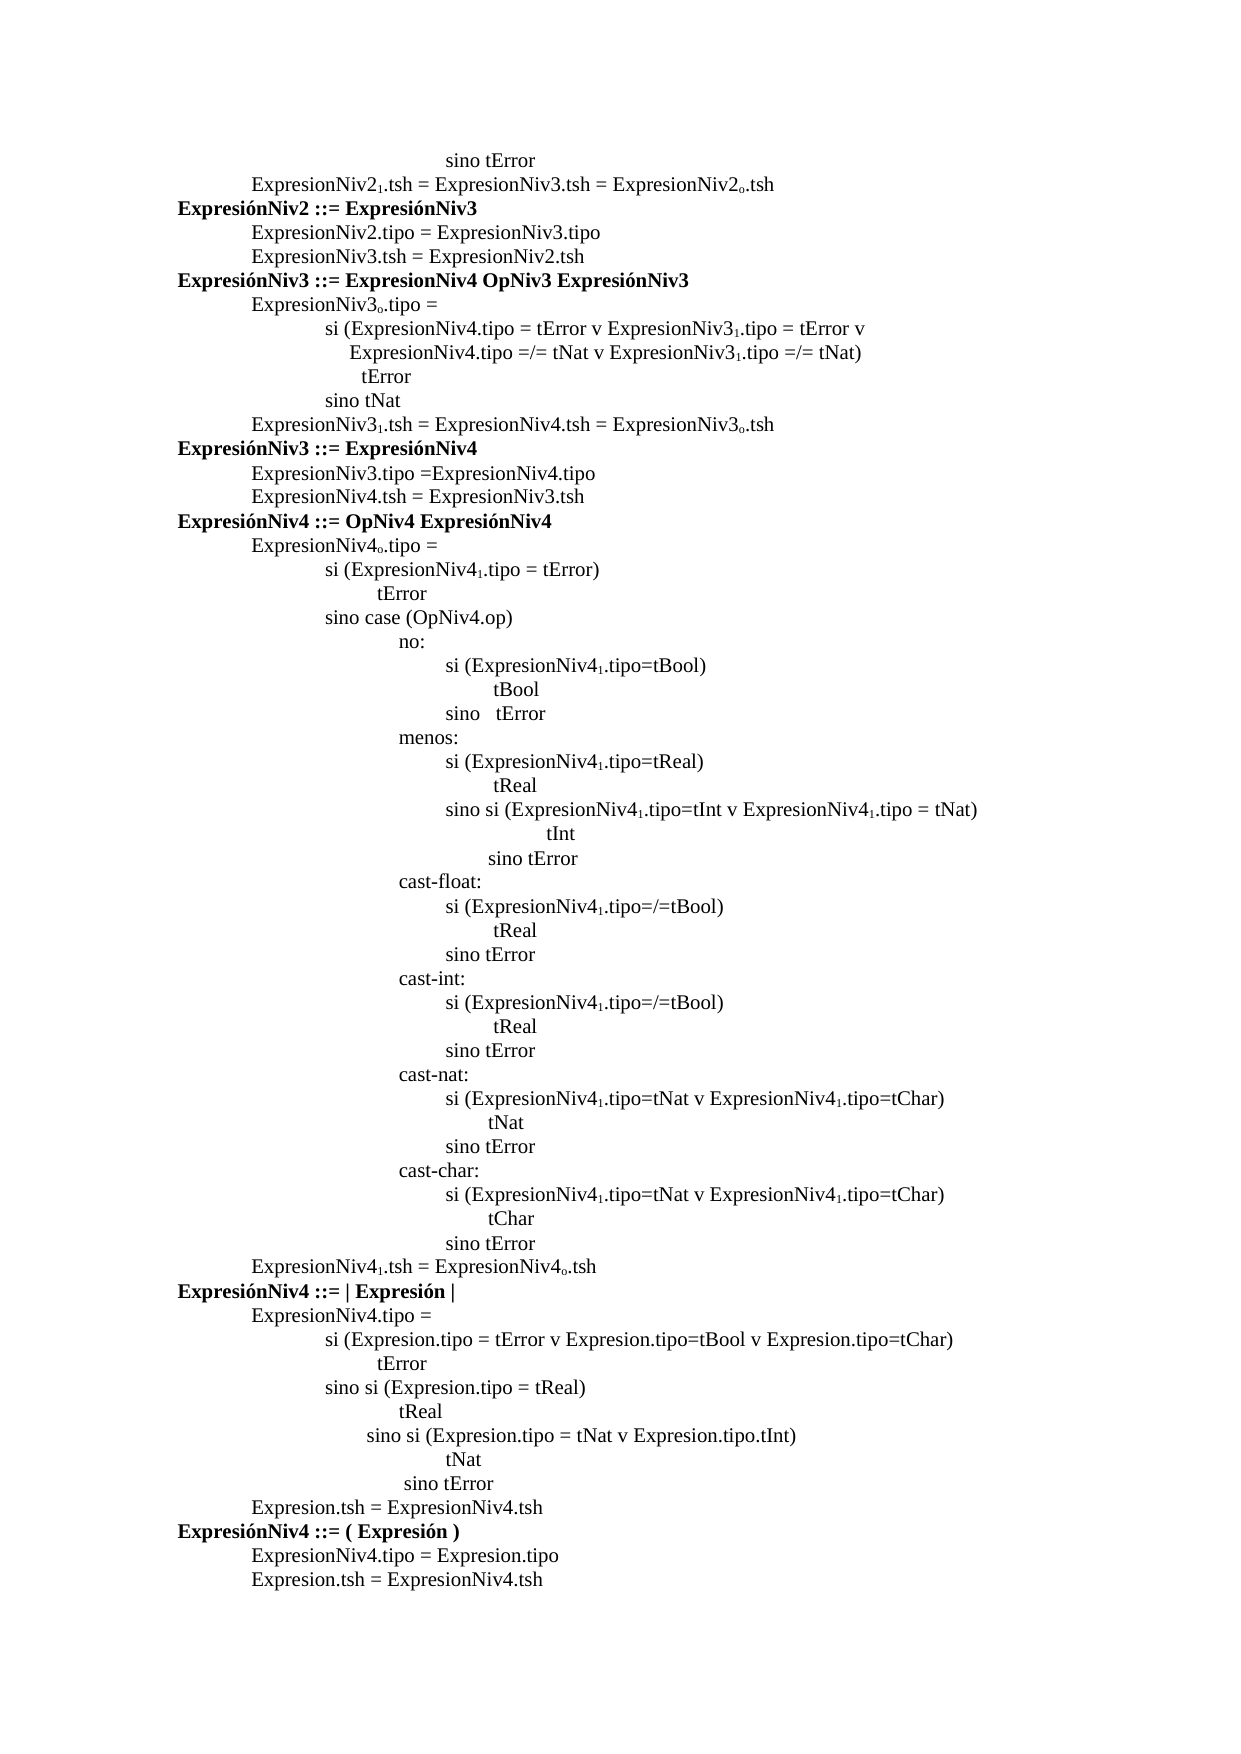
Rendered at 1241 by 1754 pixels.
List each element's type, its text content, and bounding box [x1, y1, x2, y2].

text tError [177, 581, 1063, 605]
text tReal [177, 773, 1063, 797]
text sino si (Expresion.tipo = tNat v Expresion.tipo.tInt) [177, 1423, 1063, 1447]
text tReal [177, 1014, 1063, 1038]
text ExpresionNiv21.tsh = ExpresionNiv3.tsh = ExpresionNiv2o.tsh [177, 172, 1063, 196]
text cast-int: [177, 966, 1063, 990]
text ExpresiónNiv4 ::= OpNiv4 ExpresiónNiv4 [177, 508, 1063, 533]
text cast-char: [177, 1158, 1063, 1182]
text ExpresionNiv4o.tipo = [177, 533, 1063, 557]
text si (Expresion.tipo = tError v Expresion.tipo=tBool v Expresion.tipo=tChar) [177, 1327, 1063, 1351]
text ExpresiónNiv3 ::= ExpresionNiv4 OpNiv3 ExpresiónNiv3 [177, 268, 1063, 292]
text ExpresiónNiv2 ::= ExpresiónNiv3 [177, 196, 1063, 220]
text ExpresionNiv4.tsh = ExpresionNiv3.tsh [177, 484, 1063, 508]
text si (ExpresionNiv41.tipo=tNat v ExpresionNiv41.tipo=tChar) [177, 1182, 1063, 1206]
text sino tError [177, 148, 1063, 172]
text no: [177, 629, 1063, 653]
text Expresion.tsh = ExpresionNiv4.tsh [177, 1567, 1063, 1591]
text ExpresionNiv4.tipo =/= tNat v ExpresionNiv31.tipo =/= tNat) [177, 340, 1063, 364]
text ExpresionNiv3o.tipo = [177, 292, 1063, 316]
text ExpresionNiv4.tipo = Expresion.tipo [177, 1543, 1063, 1567]
text si (ExpresionNiv41.tipo=tReal) [177, 749, 1063, 773]
text tReal [177, 1399, 1063, 1423]
text sino tError [177, 701, 1063, 725]
text sino case (OpNiv4.op) [177, 605, 1063, 629]
text tError [177, 1351, 1063, 1375]
text menos: [177, 725, 1063, 749]
text sino tError [177, 1038, 1063, 1062]
text tInt [177, 821, 1063, 845]
text cast-float: [177, 869, 1063, 893]
text ExpresionNiv4.tipo = [177, 1303, 1063, 1327]
text tReal [177, 918, 1063, 942]
text si (ExpresionNiv4.tipo = tError v ExpresionNiv31.tipo = tError v [177, 316, 1063, 340]
text si (ExpresionNiv41.tipo = tError) [177, 557, 1063, 581]
text ExpresiónNiv4 ::= | Expresión | [177, 1278, 1063, 1303]
text tChar [177, 1206, 1063, 1230]
text sino tError [177, 1471, 1063, 1495]
text si (ExpresionNiv41.tipo=tBool) [177, 653, 1063, 677]
text si (ExpresionNiv41.tipo=/=tBool) [177, 990, 1063, 1014]
text sino tError [177, 1134, 1063, 1158]
text cast-nat: [177, 1062, 1063, 1086]
text Expresion.tsh = ExpresionNiv4.tsh [177, 1495, 1063, 1519]
text sino tNat [177, 388, 1063, 412]
text ExpresionNiv3.tsh = ExpresionNiv2.tsh [177, 244, 1063, 268]
text sino tError [177, 942, 1063, 966]
text tNat [177, 1110, 1063, 1134]
text sino tError [177, 845, 1063, 869]
text sino si (ExpresionNiv41.tipo=tInt v ExpresionNiv41.tipo = tNat) [177, 797, 1063, 821]
text tBool [177, 677, 1063, 701]
text si (ExpresionNiv41.tipo=/=tBool) [177, 893, 1063, 918]
text tNat [177, 1447, 1063, 1471]
text ExpresiónNiv4 ::= ( Expresión ) [177, 1519, 1063, 1543]
text tError [177, 364, 1063, 388]
text ExpresionNiv31.tsh = ExpresionNiv4.tsh = ExpresionNiv3o.tsh [177, 412, 1063, 436]
text ExpresionNiv41.tsh = ExpresionNiv4o.tsh [177, 1254, 1063, 1278]
text si (ExpresionNiv41.tipo=tNat v ExpresionNiv41.tipo=tChar) [177, 1086, 1063, 1110]
text sino tError [177, 1230, 1063, 1254]
text ExpresiónNiv3 ::= ExpresiónNiv4 [177, 436, 1063, 460]
text ExpresionNiv3.tipo =ExpresionNiv4.tipo [177, 460, 1063, 484]
text sino si (Expresion.tipo = tReal) [177, 1375, 1063, 1399]
text ExpresionNiv2.tipo = ExpresionNiv3.tipo [177, 220, 1063, 244]
